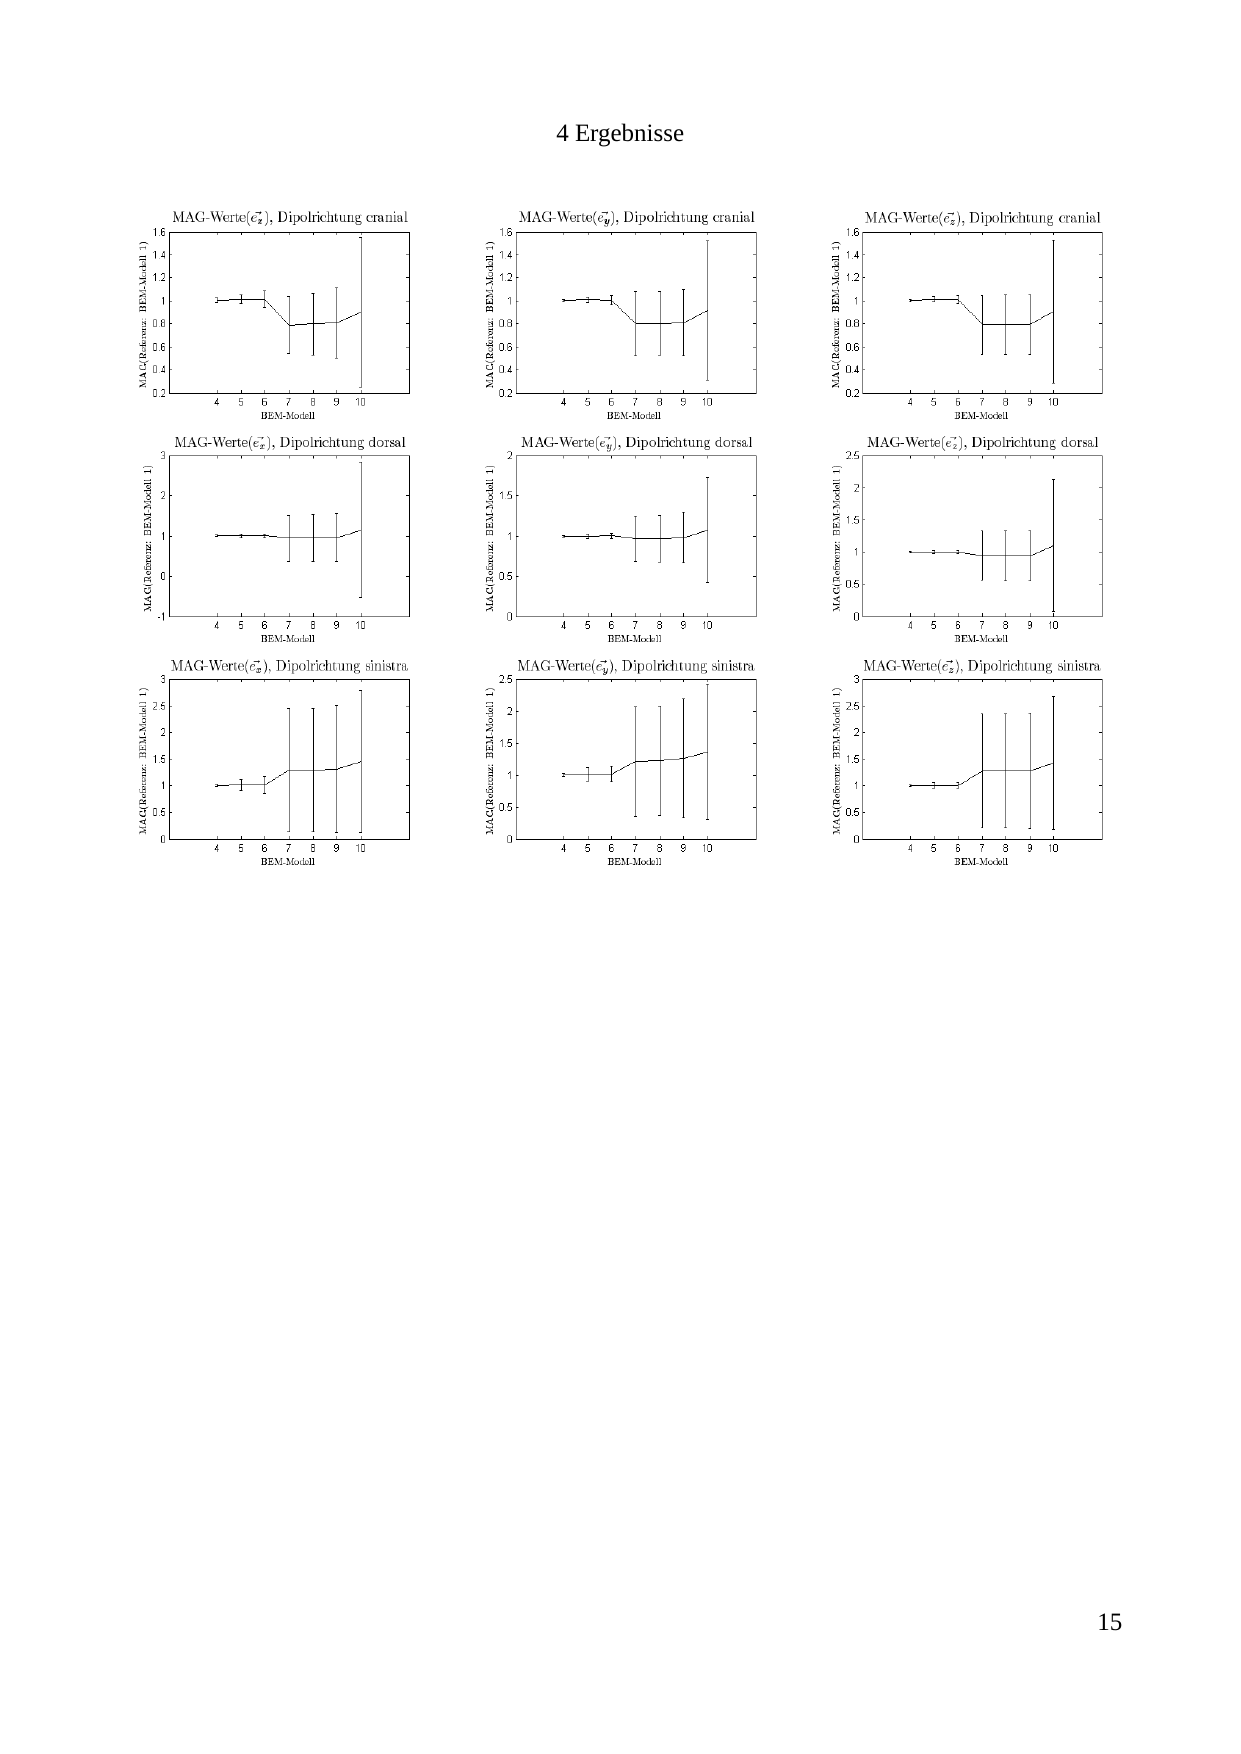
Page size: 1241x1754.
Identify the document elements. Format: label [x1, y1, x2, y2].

picture [118, 176, 1122, 921]
